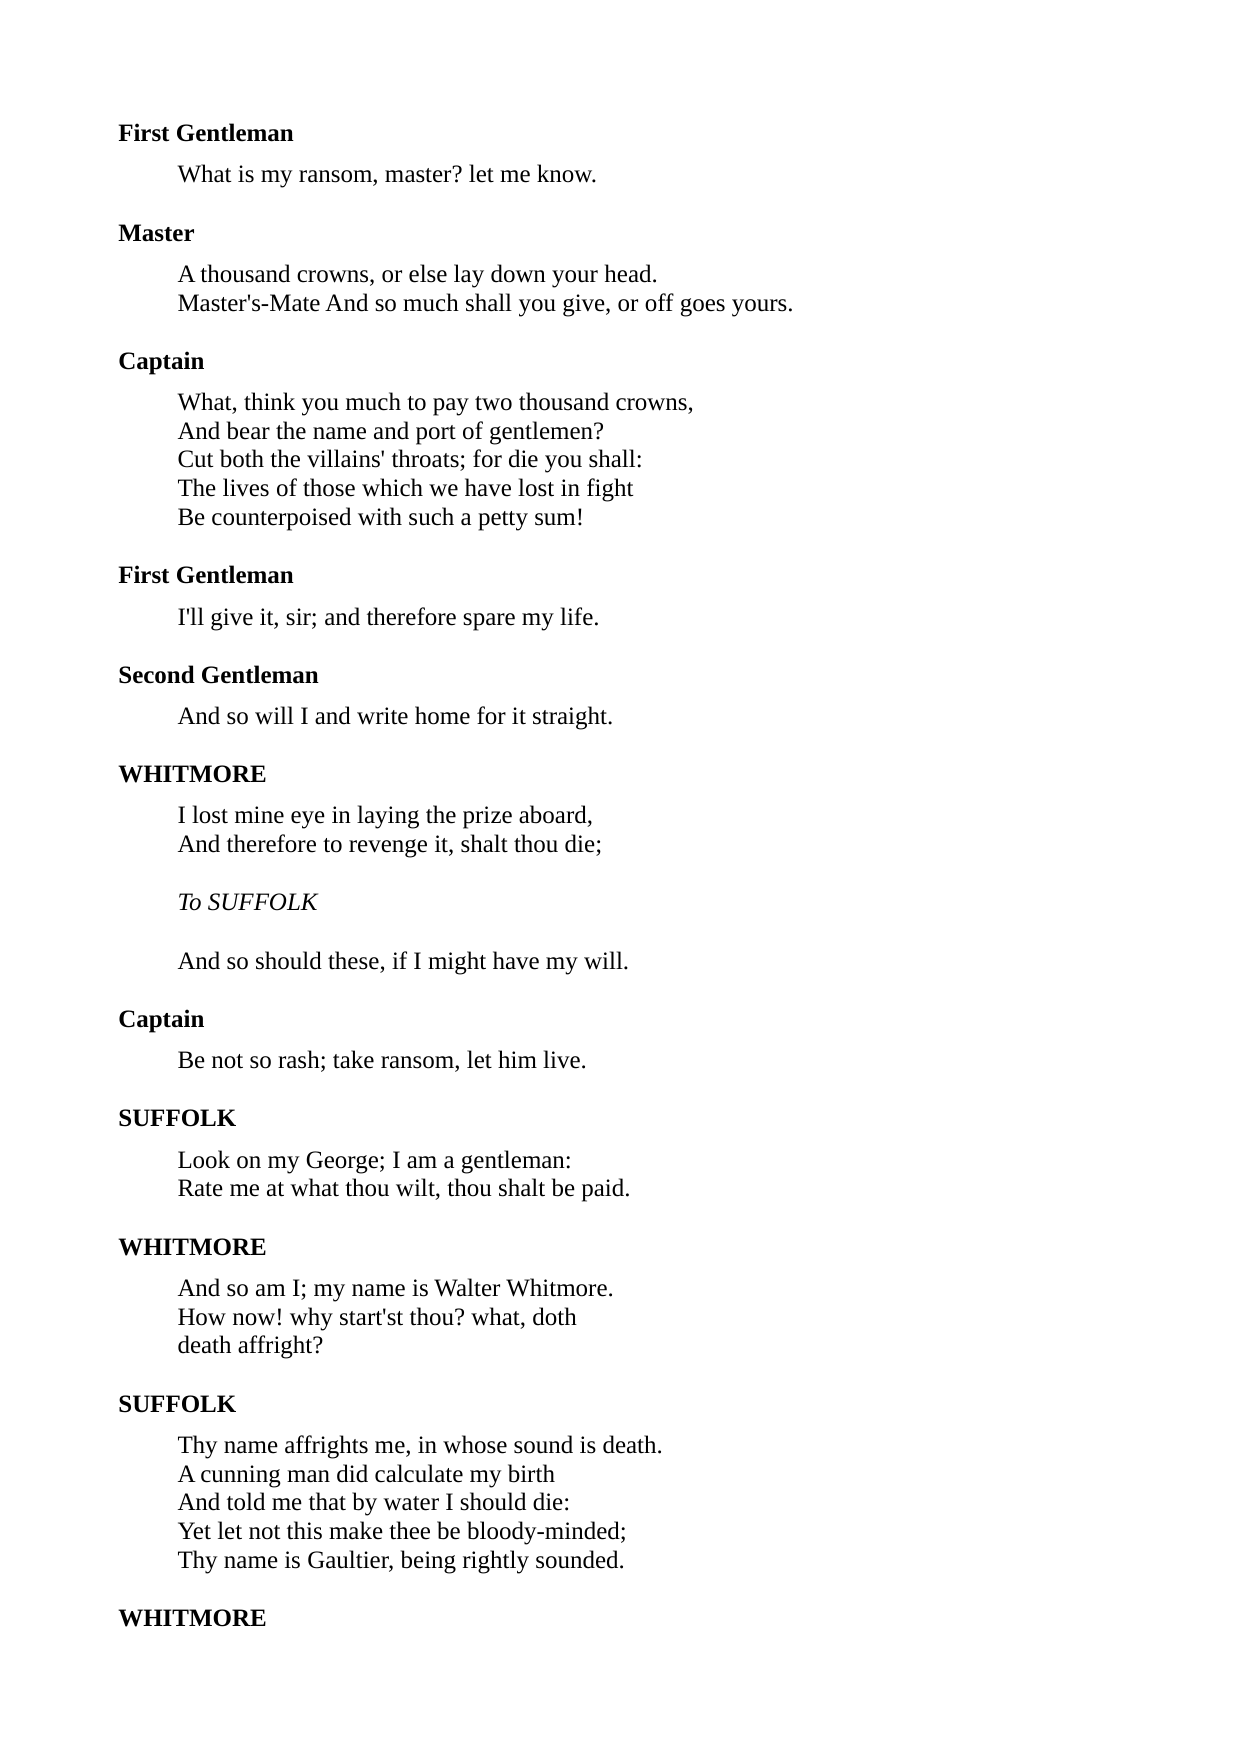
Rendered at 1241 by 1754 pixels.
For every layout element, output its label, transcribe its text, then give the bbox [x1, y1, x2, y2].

text And so am I; my name is Walter Whitmore. How now! why start'st thou? what, doth death affright? [177, 1273, 1063, 1359]
text I'll give it, sir; and therefore spare my life. [177, 602, 1063, 630]
text Master [118, 218, 1122, 246]
text WHITMORE [118, 1232, 1122, 1260]
text What is my ransom, master? let me know. [177, 159, 1063, 188]
text WHITMORE [118, 1603, 1122, 1632]
text SUFFOLK [118, 1103, 1122, 1132]
text Captain [118, 346, 1122, 374]
text To SUFFOLK [177, 887, 1063, 916]
text SUFFOLK [118, 1389, 1122, 1417]
text Thy name affrights me, in whose sound is death. A cunning man did calculate my birth And told me that by water I should die: Yet let not this make thee be bloody-minded; Thy name is Gaultier, being rightly sounded. [177, 1430, 1063, 1574]
text And so will I and write home for it straight. [177, 701, 1063, 730]
text First Gentleman [118, 118, 1122, 147]
text Captain [118, 1004, 1122, 1033]
text Be not so rash; take ransom, let him live. [177, 1045, 1063, 1074]
text A thousand crowns, or else lay down your head. Master's-Mate And so much shall you give, or off goes yours. [177, 259, 1063, 316]
text Second Gentleman [118, 660, 1122, 688]
text WHITMORE [118, 759, 1122, 788]
text I lost mine eye in laying the prize aboard, And therefore to revenge it, shalt thou die; [177, 801, 1063, 858]
text What, think you much to pay two thousand crowns, And bear the name and port of gentlemen? Cut both the villains' throats; for die you shall: The lives of those which we have lost in fight Be counterpoised with such a petty sum! [177, 387, 1063, 531]
text Look on my George; I am a gentleman: Rate me at what thou wilt, thou shalt be paid. [177, 1145, 1063, 1202]
text And so should these, if I might have my will. [177, 946, 1063, 974]
text First Gentleman [118, 560, 1122, 589]
